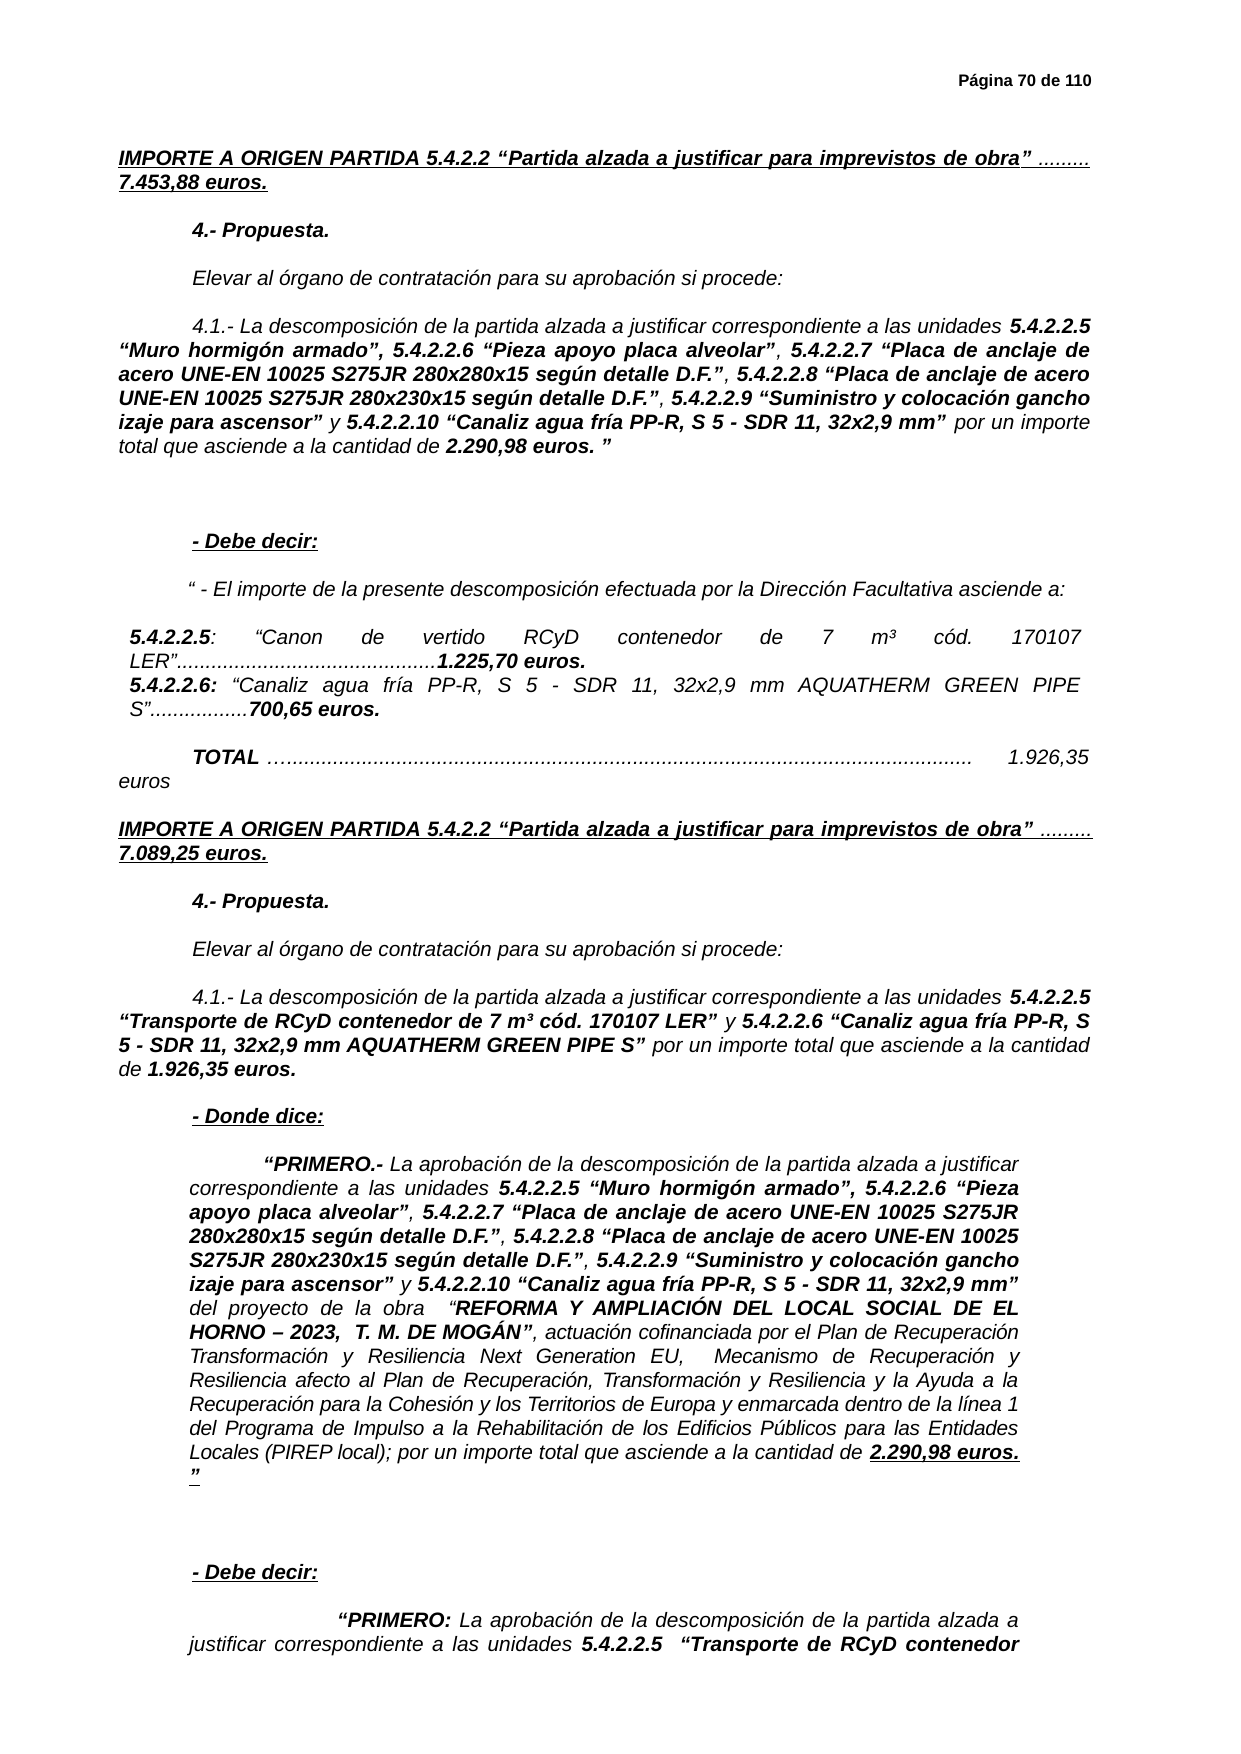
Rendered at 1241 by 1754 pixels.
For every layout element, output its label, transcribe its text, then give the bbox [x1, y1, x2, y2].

text IMPORTE A ORIGEN PARTIDA 5.4.2.2 “Partida alzada a justificar para imprevistos de obra” ......... 7.453,88 euros. [118, 146, 1092, 194]
text TOTAL …....................................................................................................................... 1.926,35 euros [118, 745, 1092, 793]
text IMPORTE A ORIGEN PARTIDA 5.4.2.2 “Partida alzada a justificar para imprevistos de obra” ......... [118, 817, 1092, 838]
text “ - El importe de la presente descomposición efectuada por la Dirección Facultativa asciende a: [118, 577, 1092, 601]
text Elevar al órgano de contratación para su aprobación si procede: [118, 937, 1092, 961]
text 4.1.- La descomposición de la partida alzada a justificar correspondiente a las unidades 5.4.2.2.5 “Muro hormigón armado”, 5.4.2.2.6 “Pieza apoyo placa alveolar”, 5.4.2.2.7 “Placa de anclaje de acero UNE-EN 10025 S275JR 280x280x15 según detalle D.F.”, 5.4.2.2.8 “Placa de anclaje de acero UNE-EN 10025 S275JR 280x230x15 según detalle D.F.”, 5.4.2.2.9 “Suministro y colocación gancho izaje para ascensor” y 5.4.2.2.10 “Canaliz agua fría PP-R, S 5 - SDR 11, 32x2,9 mm” por un importe total que asciende a la cantidad de 2.290,98 euros. ” [118, 314, 1092, 457]
text 4.- Propuesta. [118, 218, 1092, 242]
text 5.4.2.2.5: “Canon de vertido RCyD contenedor de 7 m³ cód. 170107 LER”.............................................1.225,70 euros. [129, 625, 1084, 673]
text 5.4.2.2.6: “Canaliz agua fría PP-R, S 5 - SDR 11, 32x2,9 mm AQUATHERM GREEN PIPE S”.................700,65 euros. [129, 673, 1084, 721]
text - Debe decir: [118, 1559, 1092, 1583]
text 7.089,25 euros. [118, 839, 1092, 865]
text - Debe decir: [118, 529, 1092, 553]
text 4.1.- La descomposición de la partida alzada a justificar correspondiente a las unidades 5.4.2.2.5 “Transporte de RCyD contenedor de 7 m³ cód. 170107 LER” y 5.4.2.2.6 “Canaliz agua fría PP-R, S 5 - SDR 11, 32x2,9 mm AQUATHERM GREEN PIPE S” por un importe total que asciende a la cantidad de 1.926,35 euros. [118, 984, 1092, 1080]
text - Donde dice: [118, 1104, 1092, 1128]
text “PRIMERO.- La aprobación de la descomposición de la partida alzada a justificar correspondiente a las unidades 5.4.2.2.5 “Muro hormigón armado”, 5.4.2.2.6 “Pieza apoyo placa alveolar”, 5.4.2.2.7 “Placa de anclaje de acero UNE-EN 10025 S275JR 280x280x15 según detalle D.F.”, 5.4.2.2.8 “Placa de anclaje de acero UNE-EN 10025 S275JR 280x230x15 según detalle D.F.”, 5.4.2.2.9 “Suministro y colocación gancho izaje para ascensor” y 5.4.2.2.10 “Canaliz agua fría PP-R, S 5 - SDR 11, 32x2,9 mm” del proyecto de la obra “REFORMA Y AMPLIACIÓN DEL LOCAL SOCIAL DE EL HORNO – 2023, T. M. DE MOGÁN”, actuación cofinanciada por el Plan de Recuperación Transformación y Resiliencia Next Generation EU, Mecanismo de Recuperación y Resiliencia afecto al Plan de Recuperación, Transformación y Resiliencia y la Ayuda a la Recuperación para la Cohesión y los Territorios de Europa y enmarcada dentro de la línea 1 del Programa de Impulso a la Rehabilitación de los Edificios Públicos para las Entidades Locales (PIREP local); por un importe total que asciende a la cantidad de 2.290,98 euros. ” [189, 1152, 1022, 1488]
text “PRIMERO: La aprobación de la descomposición de la partida alzada a justificar correspondiente a las unidades 5.4.2.2.5 “Transporte de RCyD contenedor [189, 1607, 1022, 1655]
text 4.- Propuesta. [118, 889, 1092, 913]
text Elevar al órgano de contratación para su aprobación si procede: [118, 266, 1092, 290]
